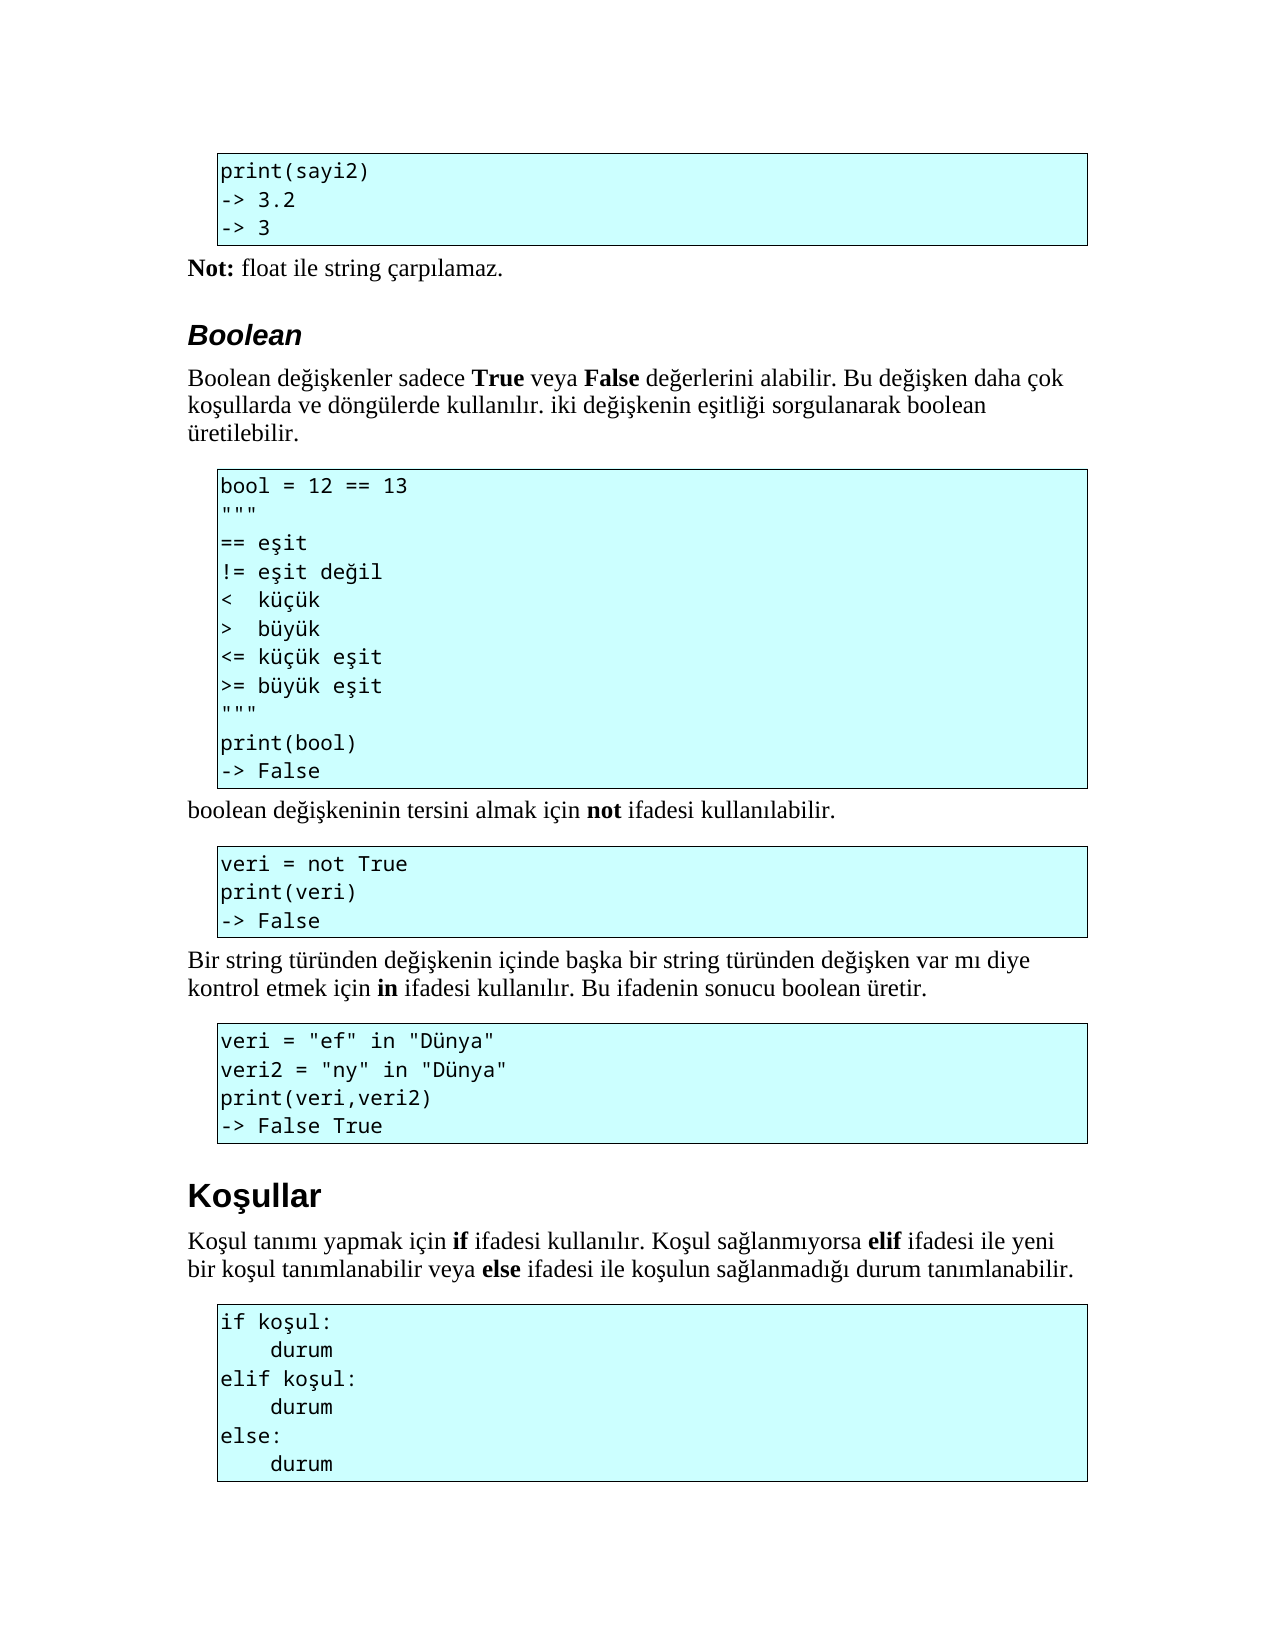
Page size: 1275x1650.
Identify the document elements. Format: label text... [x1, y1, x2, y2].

text Koşul tanımı yapmak için if ifadesi kullanılır. Koşul sağlanmıyorsa elif ifadesi ile yeni bir koşul tanımlanabilir veya else ifadesi ile koşulun sağlanmadığı durum tanımlanabilir. [187, 1227, 1087, 1282]
text veri = not True print(veri) -> False [218, 847, 1087, 937]
text print(sayi2) -> 3.2 -> 3 [218, 154, 1087, 245]
text Bir string türünden değişkenin içinde başka bir string türünden değişken var mı diye kontrol etmek için in ifadesi kullanılır. Bu ifadenin sonucu boolean üretir. [187, 946, 1087, 1002]
text bool = 12 == 13 """ == eşit != eşit değil < küçük > büyük <= küçük eşit >= büyük eşit """ print(bool) -> False [218, 470, 1087, 788]
subtitle Koşullar [187, 1177, 1087, 1214]
text if koşul: durum elif koşul: durum else: durum [218, 1305, 1087, 1481]
text veri = "ef" in "Dünya" veri2 = "ny" in "Dünya" print(veri,veri2) -> False True [218, 1024, 1087, 1143]
text Not: float ile string çarpılamaz. [187, 254, 1087, 281]
text boolean değişkeninin tersini almak için not ifadesi kullanılabilir. [187, 797, 1087, 824]
text Boolean değişkenler sadece True veya False değerlerini alabilir. Bu değişken daha çok koşullarda ve döngülerde kullanılır. iki değişkenin eşitliği sorgulanarak boolean üretilebilir. [187, 364, 1087, 447]
subtitle Boolean [187, 319, 1087, 351]
